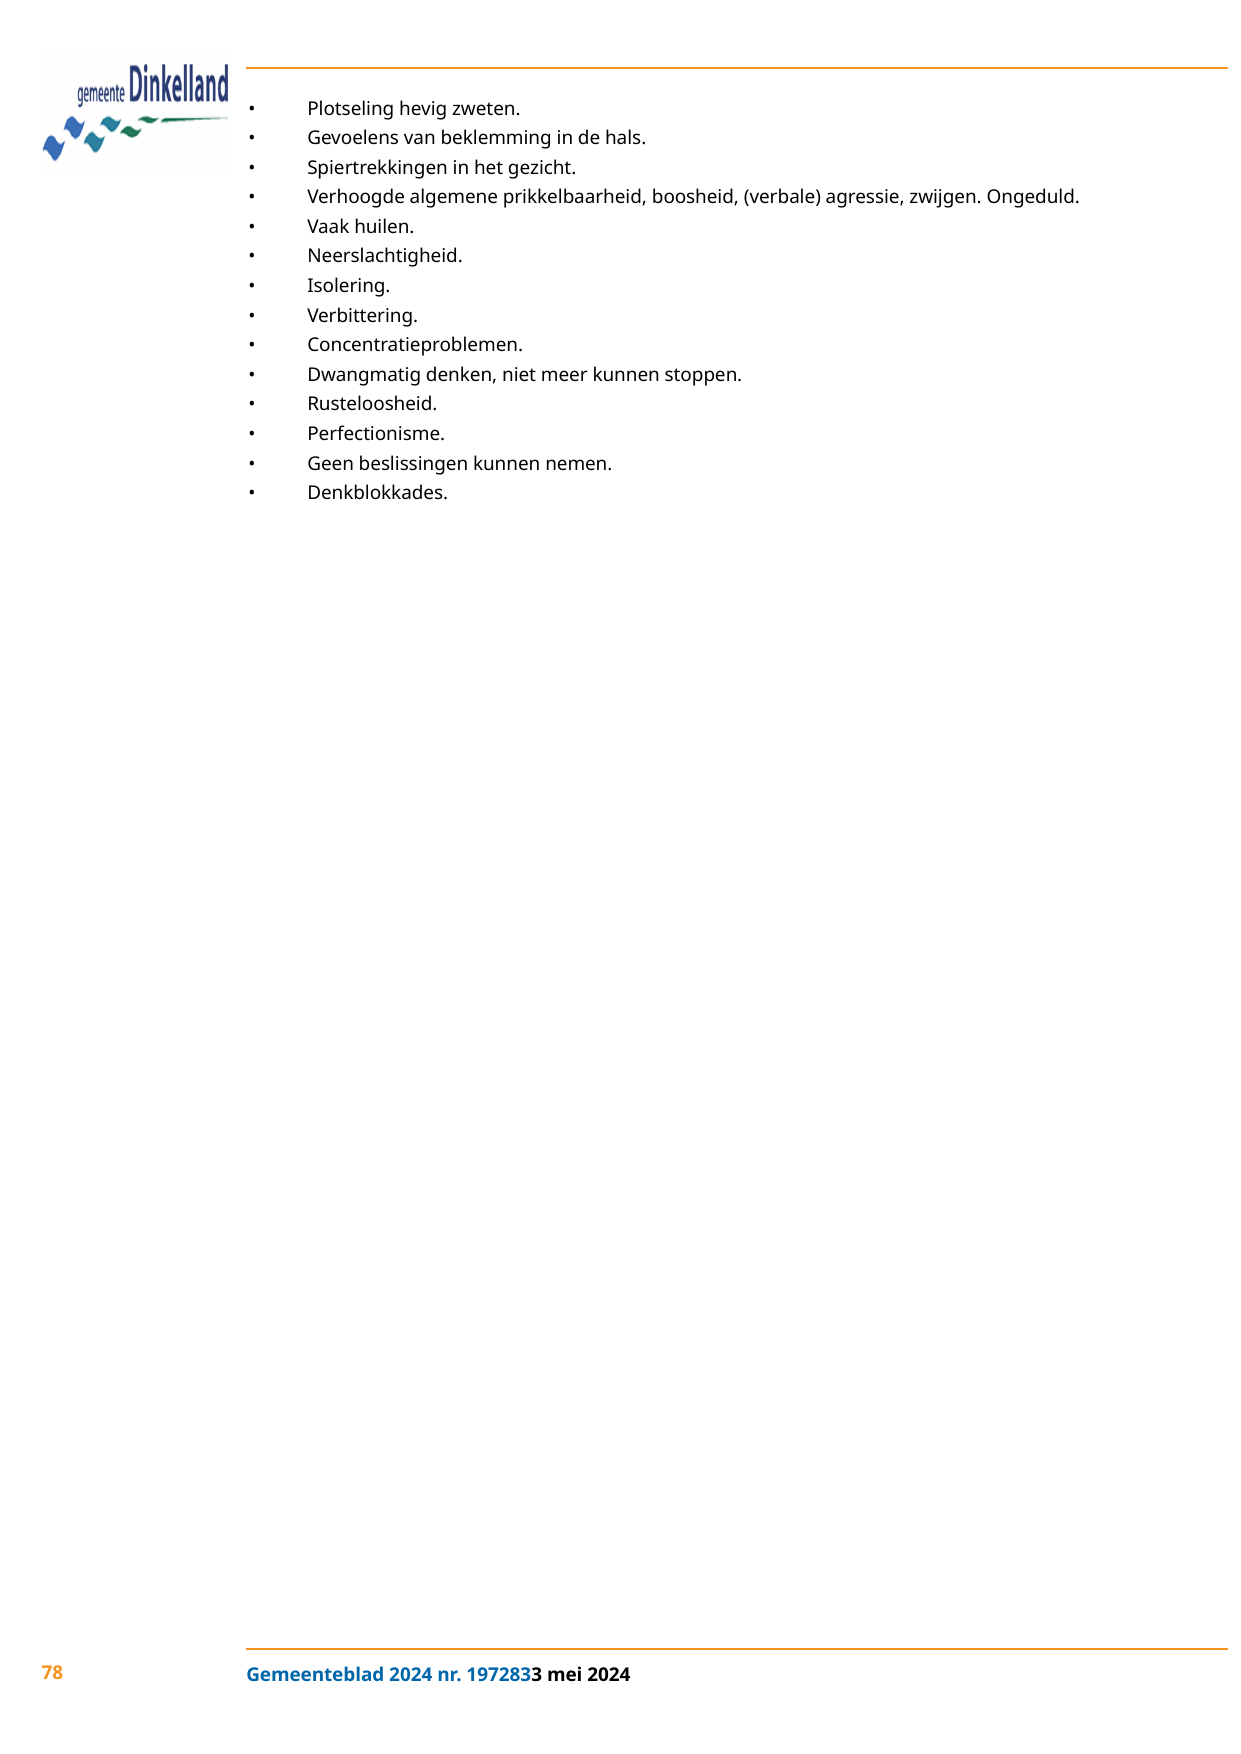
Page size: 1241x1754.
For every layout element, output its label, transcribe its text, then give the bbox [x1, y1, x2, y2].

list Geen beslissingen kunnen nemen. [248, 450, 1152, 476]
list Neerslachtigheid. [248, 243, 1152, 268]
list Spiertrekkingen in het gezicht. [248, 154, 1152, 180]
picture [41, 47, 231, 172]
list Isolering. [248, 272, 1152, 298]
list Dwangmatig denken, niet meer kunnen stoppen. [248, 361, 1152, 387]
list Perfectionisme. [248, 420, 1152, 446]
list Plotseling hevig zweten. [248, 95, 1152, 121]
list Denkblokkades. [248, 479, 1152, 505]
list Vaak huilen. [248, 213, 1152, 239]
list Verbittering. [248, 302, 1152, 328]
list Concentratieproblemen. [248, 331, 1152, 357]
list Verhoogde algemene prikkelbaarheid, boosheid, (verbale) agressie, zwijgen. Ongeduld. [248, 183, 1152, 209]
list Gevoelens van beklemming in de hals. [248, 124, 1152, 150]
list Rusteloosheid. [248, 391, 1152, 416]
